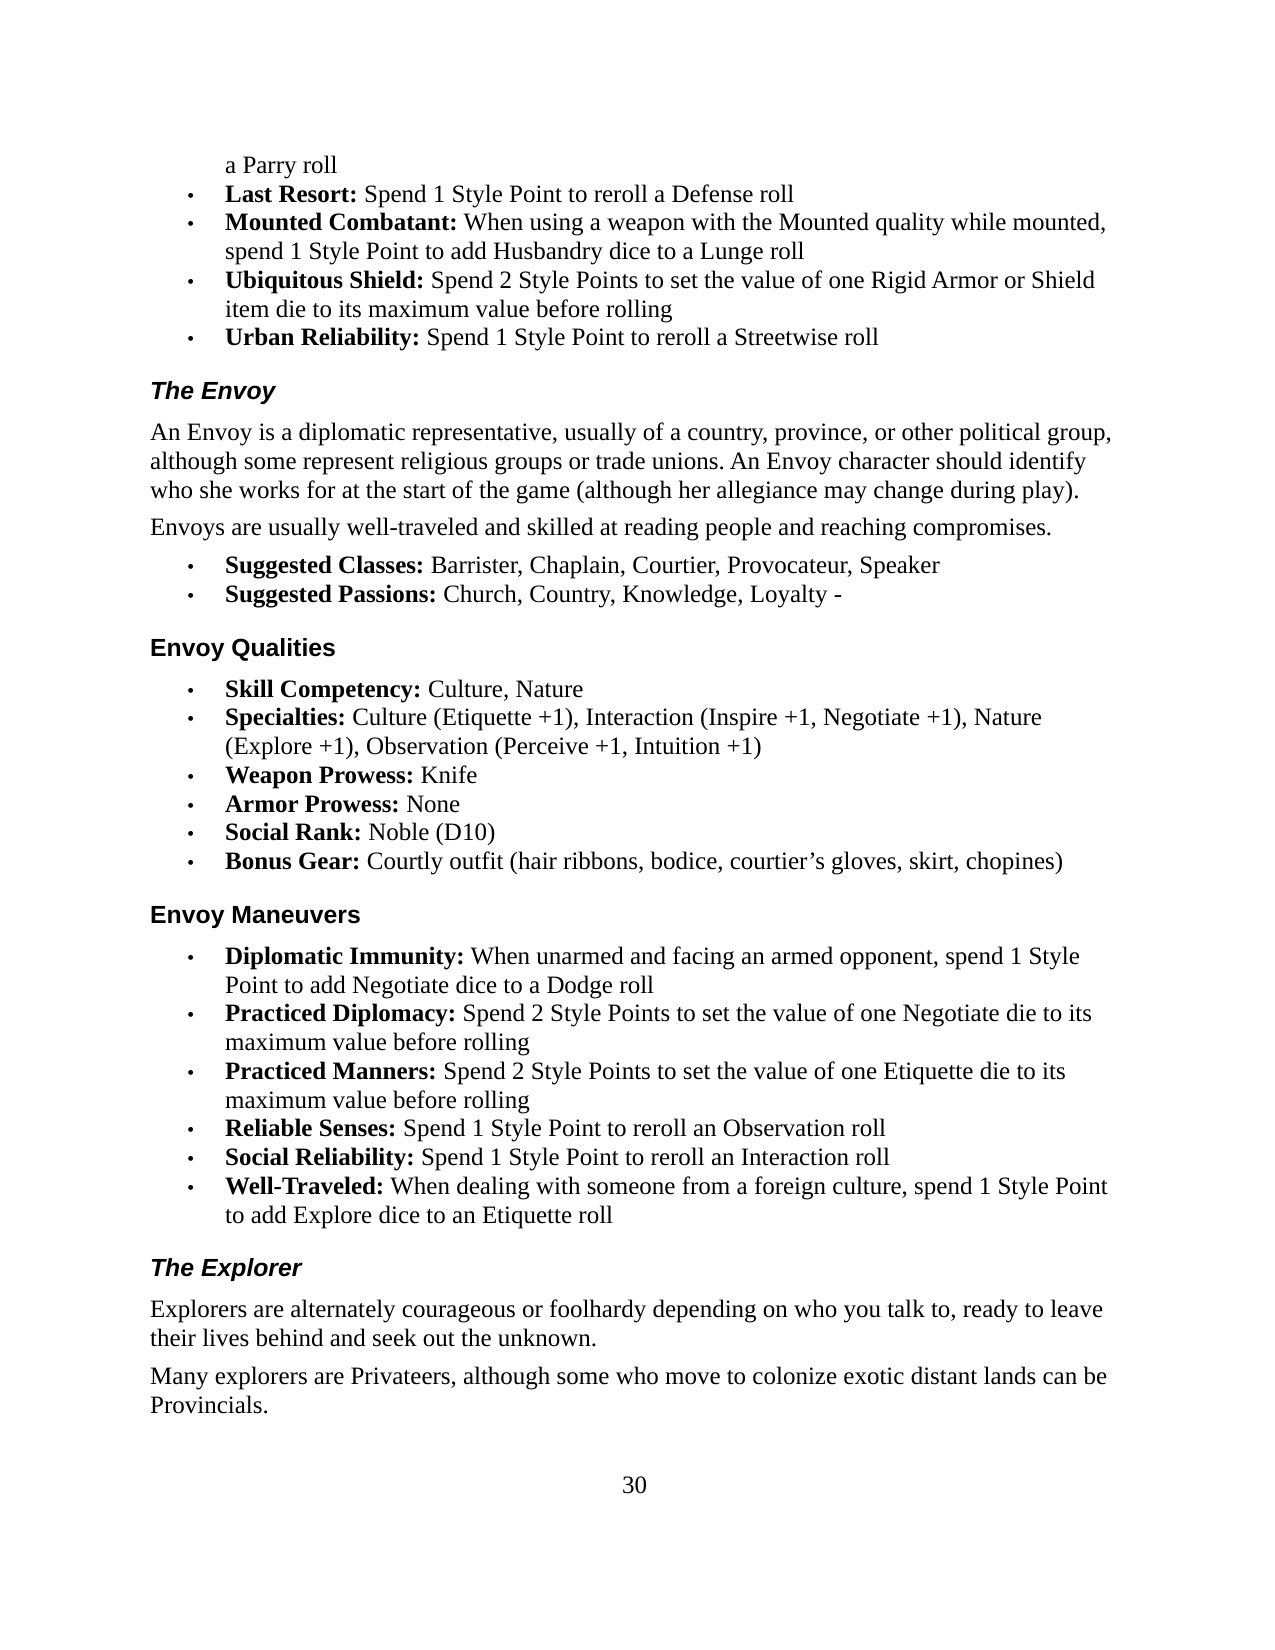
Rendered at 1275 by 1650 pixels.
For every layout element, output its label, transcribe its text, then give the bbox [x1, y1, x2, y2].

list Practiced Diplomacy: Spend 2 Style Points to set the value of one Negotiate die to its maximum value before rolling [187, 998, 1125, 1056]
text Envoys are usually well-traveled and skilled at reading people and reaching compromises. [150, 512, 1125, 541]
list Suggested Passions: Church, Country, Knowledge, Loyalty - [187, 579, 1125, 608]
list Reliable Senses: Spend 1 Style Point to reroll an Observation roll [187, 1113, 1125, 1142]
list Weapon Prowess: Knife [187, 760, 1125, 789]
list Bonus Gear: Courtly outfit (hair ribbons, bodice, courtier’s gloves, skirt, chopines) [187, 846, 1125, 875]
list Diplomatic Immunity: When unarmed and facing an armed opponent, spend 1 Style Point to add Negotiate dice to a Dodge roll [187, 941, 1125, 998]
list Practiced Manners: Spend 2 Style Points to set the value of one Etiquette die to its maximum value before rolling [187, 1056, 1125, 1113]
subtitle Envoy Maneuvers [150, 900, 1125, 928]
list Mounted Combatant: When using a weapon with the Mounted quality while mounted, spend 1 Style Point to add Husbandry dice to a Lunge roll [187, 207, 1125, 265]
list Well-Traveled: When dealing with someone from a foreign culture, spend 1 Style Point to add Explore dice to an Etiquette roll [187, 1171, 1125, 1228]
list Urban Reliability: Spend 1 Style Point to reroll a Streetwise roll [187, 322, 1125, 351]
text Explorers are alternately courageous or foolhardy depending on who you talk to, ready to leave their lives behind and seek out the unknown. [150, 1294, 1125, 1352]
list Suggested Classes: Barrister, Chaplain, Courtier, Provocateur, Speaker [187, 550, 1125, 579]
subtitle The Envoy [150, 376, 1125, 405]
list Last Resort: Spend 1 Style Point to reroll a Defense roll [187, 179, 1125, 207]
text Many explorers are Privateers, although some who move to colonize exotic distant lands can be Provincials. [150, 1361, 1125, 1418]
list a Parry roll [187, 150, 1125, 179]
list Armor Prowess: None [187, 789, 1125, 817]
list Skill Competency: Culture, Nature [187, 674, 1125, 702]
subtitle The Explorer [150, 1253, 1125, 1282]
list Social Rank: Noble (D10) [187, 817, 1125, 846]
list Ubiquitous Shield: Spend 2 Style Points to set the value of one Rigid Armor or Shield item die to its maximum value before rolling [187, 265, 1125, 322]
list Social Reliability: Spend 1 Style Point to reroll an Interaction roll [187, 1142, 1125, 1171]
list Specialties: Culture (Etiquette +1), Interaction (Inspire +1, Negotiate +1), Nature (Explore +1), Observation (Perceive +1, Intuition +1) [187, 702, 1125, 760]
subtitle Envoy Qualities [150, 633, 1125, 661]
text An Envoy is a diplomatic representative, usually of a country, province, or other political group, although some represent religious groups or trade unions. An Envoy character should identify who she works for at the start of the game (although her allegiance may change during play). [150, 417, 1125, 503]
